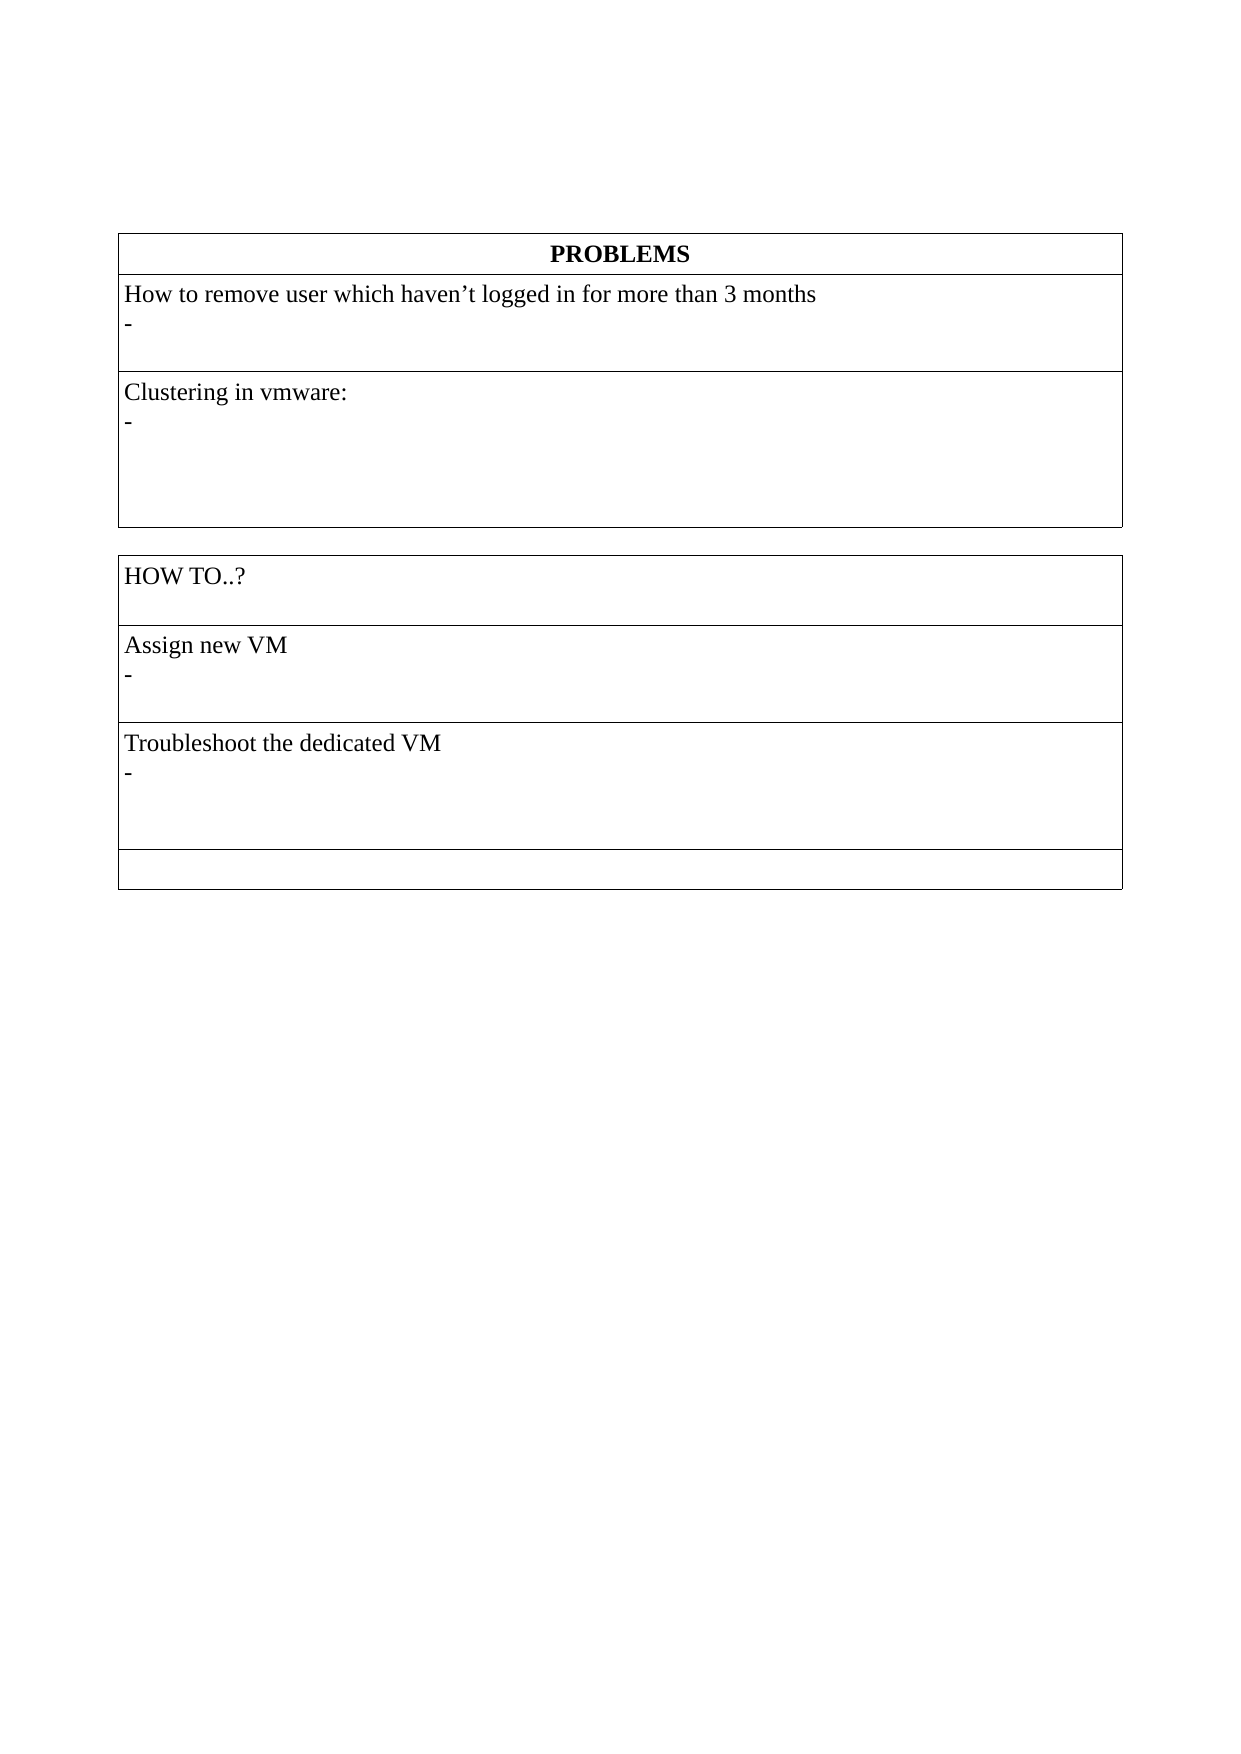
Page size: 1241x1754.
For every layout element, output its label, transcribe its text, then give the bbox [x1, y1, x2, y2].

table_cell Troubleshoot the dedicated VM - [119, 723, 1122, 849]
table_cell Clustering in vmware: - [119, 372, 1122, 527]
table_cell Assign new VM - [119, 626, 1122, 722]
table_cell [119, 850, 1122, 889]
table_cell How to remove user which haven’t logged in for more than 3 months - [119, 275, 1122, 371]
table_header PROBLEMS [119, 234, 1122, 273]
table_header HOW TO..? [119, 556, 1122, 624]
